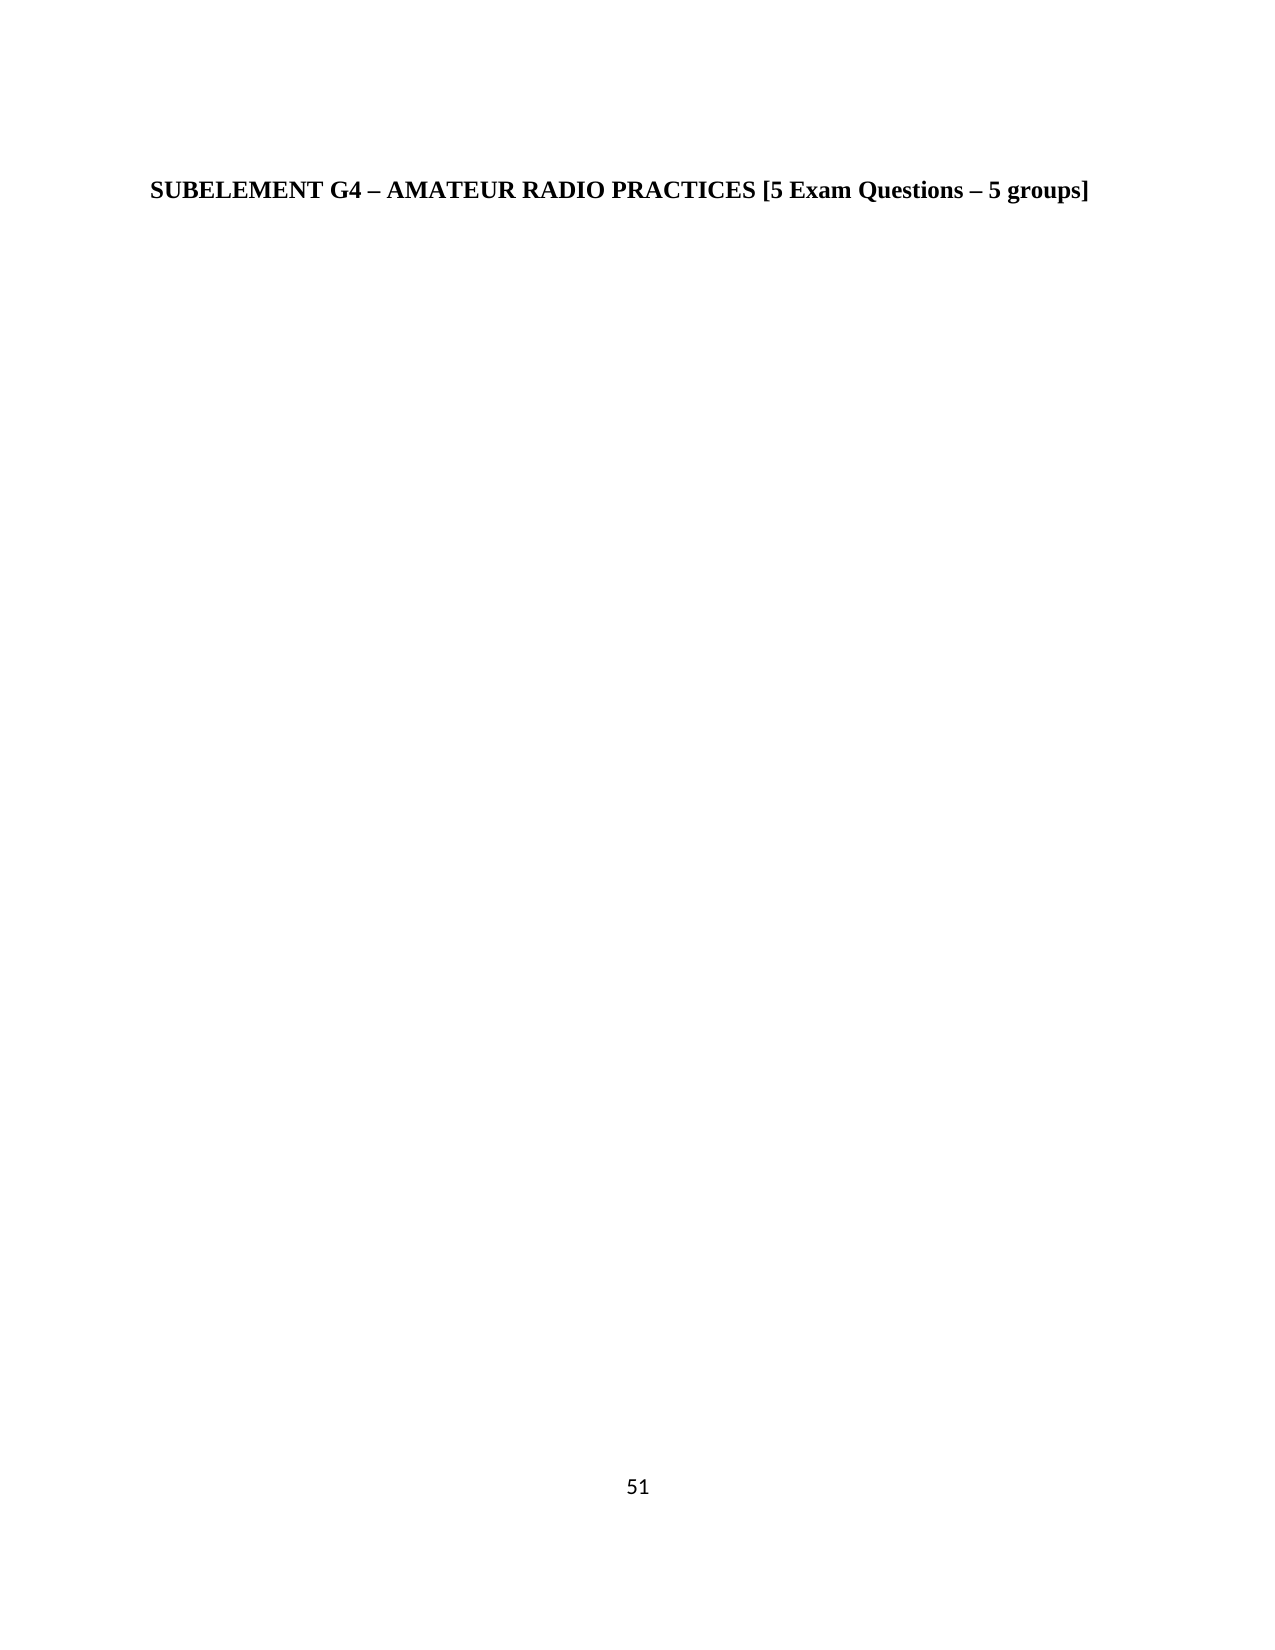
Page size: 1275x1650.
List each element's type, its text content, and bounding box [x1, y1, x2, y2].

subtitle SUBELEMENT G4 – AMATEUR RADIO PRACTICES [5 Exam Questions – 5 groups] [150, 175, 1125, 204]
